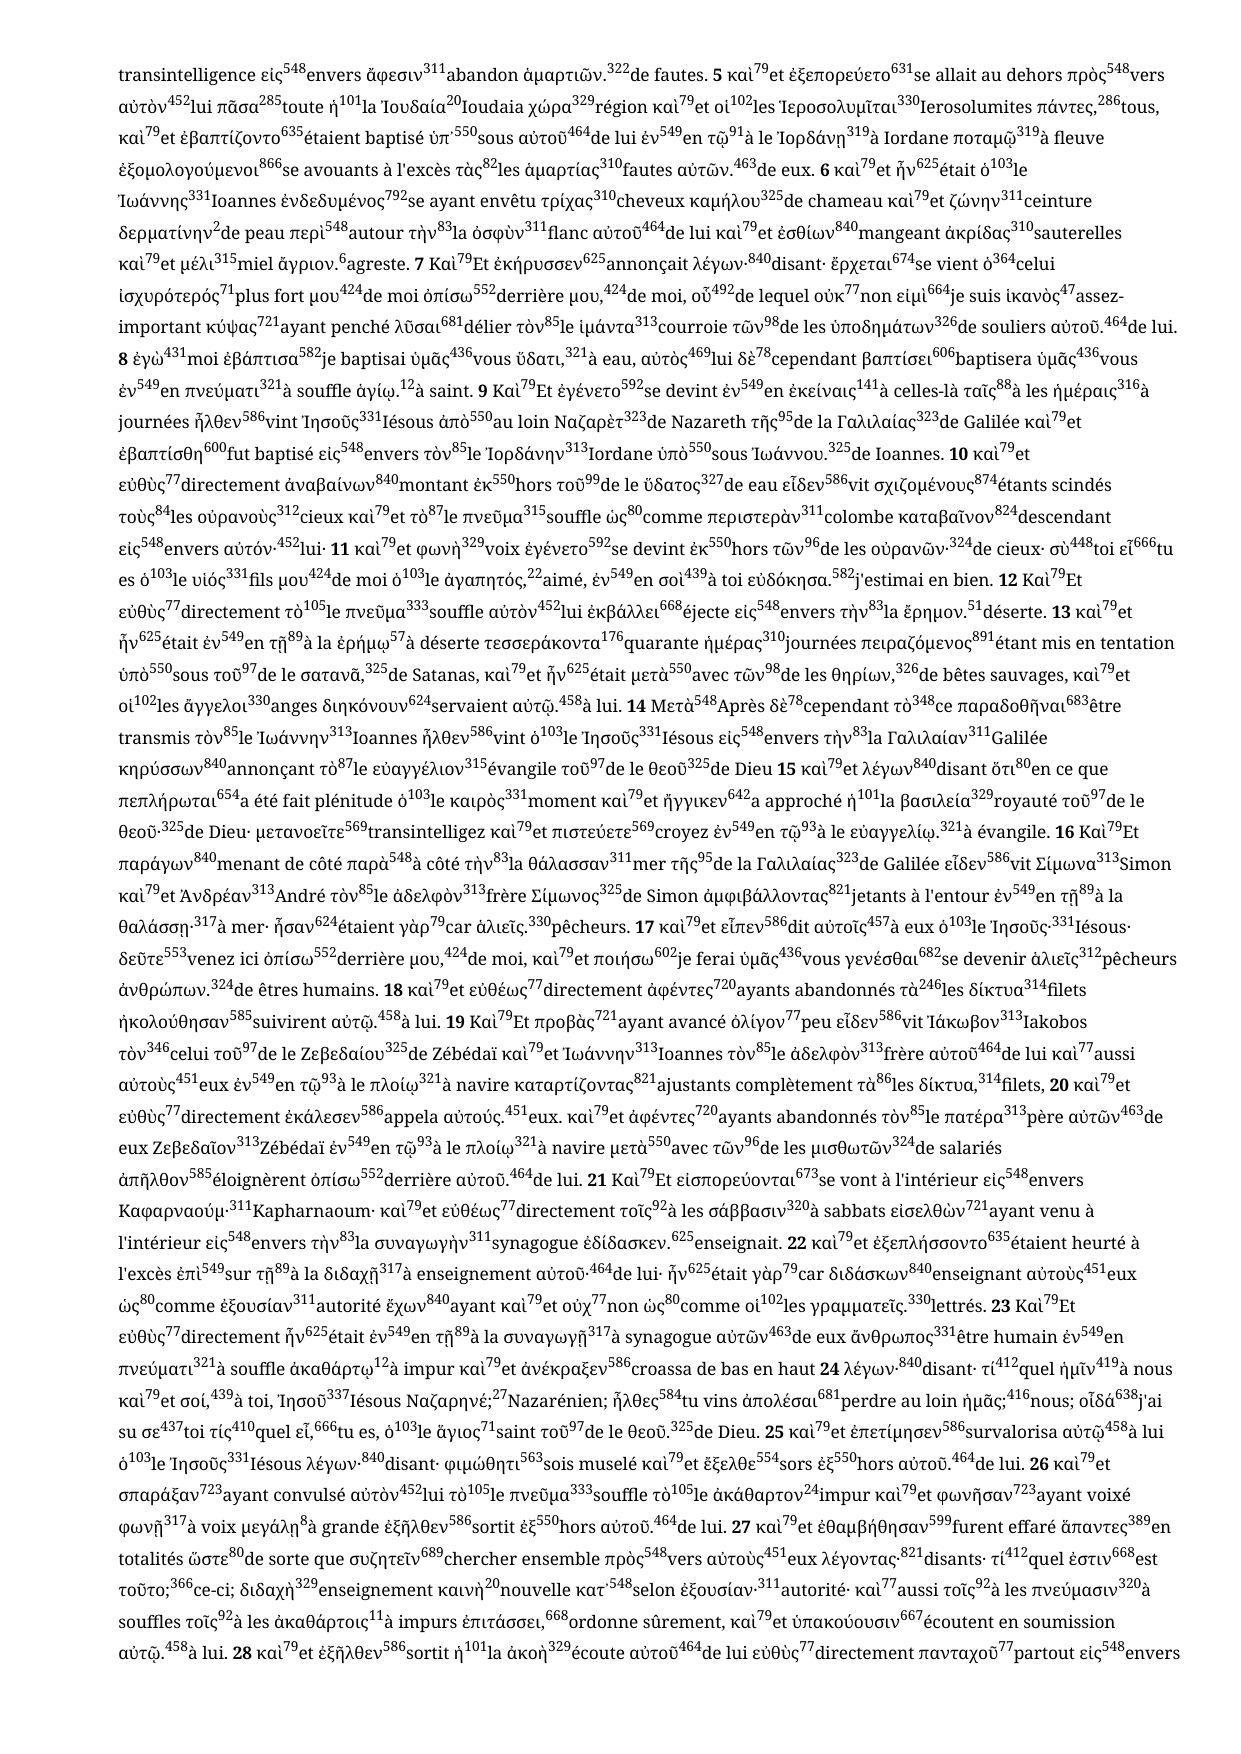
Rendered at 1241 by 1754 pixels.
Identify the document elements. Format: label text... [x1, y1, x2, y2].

text 1 Ἀρχὴ329Origine τοῦ99de le εὐαγγελίου327de évangile Ἰησοῦ325de Iésous Χριστοῦ325de Christ [υἱοῦ325[de fils θεοῦ].325de Dieu]. 2 Καθὼς77De haut en bas comme γέγραπται654a été graphé ἐν549en τῷ91à le Ἠσαΐᾳ319à Ésaïa τῷ91à le προφήτῃ·319à prophète· ἰδοὺ306voici ἀποστέλλω664j'envoie τὸν85le ἄγγελόν313ange μου424de moi πρὸ550d'avant προσώπου327de face σου,442de toi, ὃς498lequel κατασκευάσει606préparera de haut en bas τὴν83la ὁδόν311chemin σου·442de toi· 3 φωνὴ329voix βοῶντος834de beuglant ἐν549en τῇ89à la ἐρήμῳ·57à déserte· ἑτοιμάσατε553préparez τὴν83la ὁδὸν311chemin κυρίου,325de Maître, εὐθείας50directes ποιεῖτε569faites τὰς82les τρίβους310sentiers αὐτοῦ,464de lui, 4 ἐγένετο592se devint Ἰωάννης331Ioannes [ὁ]364[celui] βαπτίζων840baptisant ἐν549en τῇ89à la ἐρήμῳ57à déserte καὶ79et κηρύσσων840annonçant βάπτισμα315baptême μετανοίας323de transintelligence εἰς548envers ἄφεσιν311abandon ἁμαρτιῶν.322de fautes. 5 καὶ79et ἐξεπορεύετο631se allait au dehors πρὸς548vers αὐτὸν452lui πᾶσα285toute ἡ101la Ἰουδαία20Ioudaia χώρα329région καὶ79et οἱ102les Ἱεροσολυμῖται330Ierosolumites πάντες,286tous, καὶ79et ἐβαπτίζοντο635étaient baptisé ὑπ᾽550sous αὐτοῦ464de lui ἐν549en τῷ91à le Ἰορδάνῃ319à Iordane ποταμῷ319à fleuve ἐξομολογούμενοι866se avouants à l'excès τὰς82les ἁμαρτίας310fautes αὐτῶν.463de eux. 6 καὶ79et ἦν625était ὁ103le Ἰωάννης331Ioannes ἐνδεδυμένος792se ayant envêtu τρίχας310cheveux καμήλου325de chameau καὶ79et ζώνην311ceinture δερματίνην2de peau περὶ548autour τὴν83la ὀσφὺν311flanc αὐτοῦ464de lui καὶ79et ἐσθίων840mangeant ἀκρίδας310sauterelles καὶ79et μέλι315miel ἄγριον.6agreste. 7 Καὶ79Et ἐκήρυσσεν625annonçait λέγων·840disant· ἔρχεται674se vient ὁ364celui ἰσχυρότερός71plus fort μου424de moi ὀπίσω552derrière μου,424de moi, οὗ492de lequel οὐκ77non εἰμὶ664je suis ἱκανὸς47assez-important κύψας721ayant penché λῦσαι681délier τὸν85le ἱμάντα313courroie τῶν98de les ὑποδημάτων326de souliers αὐτοῦ.464de lui. 8 ἐγὼ431moi ἐβάπτισα582je baptisai ὑμᾶς436vous ὕδατι,321à eau, αὐτὸς469lui δὲ78cependant βαπτίσει606baptisera ὑμᾶς436vous ἐν549en πνεύματι321à souffle ἁγίῳ.12à saint. 9 Καὶ79Et ἐγένετο592se devint ἐν549en ἐκείναις141à celles-là ταῖς88à les ἡμέραις316à journées ἦλθεν586vint Ἰησοῦς331Iésous ἀπὸ550au loin Ναζαρὲτ323de Nazareth τῆς95de la Γαλιλαίας323de Galilée καὶ79et ἐβαπτίσθη600fut baptisé εἰς548envers τὸν85le Ἰορδάνην313Iordane ὑπὸ550sous Ἰωάννου.325de Ioannes. 10 καὶ79et εὐθὺς77directement ἀναβαίνων840montant ἐκ550hors τοῦ99de le ὕδατος327de eau εἶδεν586vit σχιζομένους874étants scindés τοὺς84les οὐρανοὺς312cieux καὶ79et τὸ87le πνεῦμα315souffle ὡς80comme περιστερὰν311colombe καταβαῖνον824descendant εἰς548envers αὐτόν·452lui· 11 καὶ79et φωνὴ329voix ἐγένετο592se devint ἐκ550hors τῶν96de les οὐρανῶν·324de cieux· σὺ448toi εἶ666tu es ὁ103le υἱός331fils μου424de moi ὁ103le ἀγαπητός,22aimé, ἐν549en σοὶ439à toi εὐδόκησα.582j'estimai en bien. 12 Καὶ79Et εὐθὺς77directement τὸ105le πνεῦμα333souffle αὐτὸν452lui ἐκβάλλει668éjecte εἰς548envers τὴν83la ἔρημον.51déserte. 13 καὶ79et ἦν625était ἐν549en τῇ89à la ἐρήμῳ57à déserte τεσσεράκοντα176quarante ἡμέρας310journées πειραζόμενος891étant mis en tentation ὑπὸ550sous τοῦ97de le σατανᾶ,325de Satanas, καὶ79et ἦν625était μετὰ550avec τῶν98de les θηρίων,326de bêtes sauvages, καὶ79et οἱ102les ἄγγελοι330anges διηκόνουν624servaient αὐτῷ.458à lui. 14 Μετὰ548Après δὲ78cependant τὸ348ce παραδοθῆναι683être transmis τὸν85le Ἰωάννην313Ioannes ἦλθεν586vint ὁ103le Ἰησοῦς331Iésous εἰς548envers τὴν83la Γαλιλαίαν311Galilée κηρύσσων840annonçant τὸ87le εὐαγγέλιον315évangile τοῦ97de le θεοῦ325de Dieu 15 καὶ79et λέγων840disant ὅτι80en ce que πεπλήρωται654a été fait plénitude ὁ103le καιρὸς331moment καὶ79et ἤγγικεν642a approché ἡ101la βασιλεία329royauté τοῦ97de le θεοῦ·325de Dieu· μετανοεῖτε569transintelligez καὶ79et πιστεύετε569croyez ἐν549en τῷ93à le εὐαγγελίῳ.321à évangile. 16 Καὶ79Et παράγων840menant de côté παρὰ548à côté τὴν83la θάλασσαν311mer τῆς95de la Γαλιλαίας323de Galilée εἶδεν586vit Σίμωνα313Simon καὶ79et Ἀνδρέαν313André τὸν85le ἀδελφὸν313frère Σίμωνος325de Simon ἀμφιβάλλοντας821jetants à l'entour ἐν549en τῇ89à la θαλάσσῃ·317à mer· ἦσαν624étaient γὰρ79car ἁλιεῖς.330pêcheurs. 17 καὶ79et εἶπεν586dit αὐτοῖς457à eux ὁ103le Ἰησοῦς·331Iésous· δεῦτε553venez ici ὀπίσω552derrière μου,424de moi, καὶ79et ποιήσω602je ferai ὑμᾶς436vous γενέσθαι682se devenir ἁλιεῖς312pêcheurs ἀνθρώπων.324de êtres humains. 18 καὶ79et εὐθέως77directement ἀφέντες720ayants abandonnés τὰ246les δίκτυα314filets ἠκολούθησαν585suivirent αὐτῷ.458à lui. 19 Καὶ79Et προβὰς721ayant avancé ὀλίγον77peu εἶδεν586vit Ἰάκωβον313Iakobos τὸν346celui τοῦ97de le Ζεβεδαίου325de Zébédaï καὶ79et Ἰωάννην313Ioannes τὸν85le ἀδελφὸν313frère αὐτοῦ464de lui καὶ77aussi αὐτοὺς451eux ἐν549en τῷ93à le πλοίῳ321à navire καταρτίζοντας821ajustants complètement τὰ86les δίκτυα,314filets, 20 καὶ79et εὐθὺς77directement ἐκάλεσεν586appela αὐτούς.451eux. καὶ79et ἀφέντες720ayants abandonnés τὸν85le πατέρα313père αὐτῶν463de eux Ζεβεδαῖον313Zébédaï ἐν549en τῷ93à le πλοίῳ321à navire μετὰ550avec τῶν96de les μισθωτῶν324de salariés ἀπῆλθον585éloignèrent ὀπίσω552derrière αὐτοῦ.464de lui. 21 Καὶ79Et εἰσπορεύονται673se vont à l'intérieur εἰς548envers Καφαρναούμ·311Kapharnaoum· καὶ79et εὐθέως77directement τοῖς92à les σάββασιν320à sabbats εἰσελθὼν721ayant venu à l'intérieur εἰς548envers τὴν83la συναγωγὴν311synagogue ἐδίδασκεν.625enseignait. 22 καὶ79et ἐξεπλήσσοντο635étaient heurté à l'excès ἐπὶ549sur τῇ89à la διδαχῇ317à enseignement αὐτοῦ·464de lui· ἦν625était γὰρ79car διδάσκων840enseignant αὐτοὺς451eux ὡς80comme ἐξουσίαν311autorité ἔχων840ayant καὶ79et οὐχ77non ὡς80comme οἱ102les γραμματεῖς.330lettrés. 23 Καὶ79Et εὐθὺς77directement ἦν625était ἐν549en τῇ89à la συναγωγῇ317à synagogue αὐτῶν463de eux ἄνθρωπος331être humain ἐν549en πνεύματι321à souffle ἀκαθάρτῳ12à impur καὶ79et ἀνέκραξεν586croassa de bas en haut 24 λέγων·840disant· τί412quel ἡμῖν419à nous καὶ79et σοί,439à toi, Ἰησοῦ337Iésous Ναζαρηνέ;27Nazarénien; ἦλθες584tu vins ἀπολέσαι681perdre au loin ἡμᾶς;416nous; οἶδά638j'ai su σε437toi τίς410quel εἶ,666tu es, ὁ103le ἅγιος71saint τοῦ97de le θεοῦ.325de Dieu. 25 καὶ79et ἐπετίμησεν586survalorisa αὐτῷ458à lui ὁ103le Ἰησοῦς331Iésous λέγων·840disant· φιμώθητι563sois muselé καὶ79et ἔξελθε554sors ἐξ550hors αὐτοῦ.464de lui. 26 καὶ79et σπαράξαν723ayant convulsé αὐτὸν452lui τὸ105le πνεῦμα333souffle τὸ105le ἀκάθαρτον24impur καὶ79et φωνῆσαν723ayant voixé φωνῇ317à voix μεγάλῃ8à grande ἐξῆλθεν586sortit ἐξ550hors αὐτοῦ.464de lui. 27 καὶ79et ἐθαμβήθησαν599furent effaré ἅπαντες389en totalités ὥστε80de sorte que συζητεῖν689chercher ensemble πρὸς548vers αὐτοὺς451eux λέγοντας·821disants· τί412quel ἐστιν668est τοῦτο;366ce-ci; διδαχὴ329enseignement καινὴ20nouvelle κατ᾽548selon ἐξουσίαν·311autorité· καὶ77aussi τοῖς92à les πνεύμασιν320à souffles τοῖς92à les ἀκαθάρτοις11à impurs ἐπιτάσσει,668ordonne sûrement, καὶ79et ὑπακούουσιν667écoutent en soumission αὐτῷ.458à lui. 28 καὶ79et ἐξῆλθεν586sortit ἡ101la ἀκοὴ329écoute αὐτοῦ464de lui εὐθὺς77directement πανταχοῦ77partout εἰς548envers ὅλην267toute entière τὴν83la περίχωρον51région alentour τῆς95de la Γαλιλαίας.323de Galilée. 29 Καὶ79Et εὐθὺς77directement ἐκ550hors τῆς95de la συναγωγῆς323de synagogue ἐξελθόντες720ayants sortis ἦλθον585vinrent εἰς548envers τὴν83la οἰκίαν311maison d'habitation Σίμωνος325de Simon καὶ79et Ἀνδρέου325de André μετὰ550avec Ἰακώβου325de Iakobos καὶ79et Ἰωάννου.325de Ioannes. 30 ἡ101la δὲ78cependant πενθερὰ329belle-mère Σίμωνος325de Simon κατέκειτο631se couchait de haut en bas πυρέσσουσα,838enfiévrante, καὶ79et εὐθὺς77directement λέγουσιν667disent αὐτῷ458à lui περὶ550autour αὐτῆς.462de elle. 31 καὶ79et προσελθὼν721ayant venu vers ἤγειρεν586éveilla αὐτὴν450elle κρατήσας721ayant saisi avec force τῆς255de la χειρός·323de main· καὶ79et ἀφῆκεν586abandonna αὐτὴν450elle ὁ103le πυρετός,331fièvre, καὶ79et διηκόνει625servait αὐτοῖς.457à eux. 32 Ὀψίας63de Tardive δὲ78cependant γενομένης,732de se ayante devenue, ὅτε77lorsque ἔδυ586plongea ὁ103le ἥλιος,331soleil, ἔφερον624portaient πρὸς548vers αὐτὸν452lui πάντας268tous τοὺς345ceux κακῶς77malicieusement ἔχοντας821ayants καὶ79et τοὺς345ceux δαιμονιζομένους·874étants démonisés· 33 καὶ79et ἦν625était ὅλη285toute entière ἡ101la πόλις329cité ἐπισυνηγμένη811ayante étée rassemblée πρὸς548vers τὴν83la θύραν.311porte. 34 καὶ79et ἐθεράπευσεν586soigna πολλοὺς372nombreux κακῶς77malicieusement ἔχοντας821ayants ποικίλαις7à diverses νόσοις316à maladies καὶ79et δαιμόνια314démons πολλὰ270nombreux ἐξέβαλεν586éjecta καὶ79et οὐκ77non ἤφιεν625abandonnait λαλεῖν689bavarder τὰ86les δαιμόνια,314démons, ὅτι80en ce que ᾔδεισαν658avaient su αὐτόν.452lui. 35 Καὶ79Et πρωῒ77matinalement ἔννυχα77nuitamment λίαν77extrêmement ἀναστὰς721ayant redressé ἐξῆλθεν586sortit καὶ79et ἀπῆλθεν586éloigna εἰς548envers ἔρημον4désert τόπον313lieu κἀκεῖ77et là προσηύχετο.631se priait. 36 καὶ79et κατεδίωξεν586poursuivit de haut en bas αὐτὸν452lui Σίμων331Simon καὶ79et οἱ363ceux μετ᾽550avec αὐτοῦ,464de lui, 37 καὶ79et εὗρον585trouvèrent αὐτὸν452lui καὶ79et λέγουσιν667disent αὐτῷ458à lui ὅτι80en ce que πάντες389tous ζητοῦσίν667cherchent σε.437toi. 38 καὶ79et λέγει668dit αὐτοῖς·457à eux· ἄγωμεν916que nous conduisions ἀλλαχοῦ77ailleurs εἰς548envers τὰς82les ἐχομένας846se ayantes κωμοπόλεις,310bourgades, ἵνα80afin que καὶ77aussi ἐκεῖ77là κηρύξω·895que j'annonce· εἰς548envers τοῦτο348ce-ci γὰρ79car ἐξῆλθον.582je sortis. 39 Καὶ79Et ἦλθεν586vint κηρύσσων840annonçant εἰς548envers τὰς82les συναγωγὰς310synagogues αὐτῶν463de eux εἰς548envers ὅλην267toute entière τὴν83la Γαλιλαίαν311Galilée καὶ79et τὰ86les δαιμόνια314démons ἐκβάλλων.840éjectant. 40 Καὶ79Et ἔρχεται674se vient πρὸς548vers αὐτὸν452lui λεπρὸς71lépreux παρακαλῶν840appelant à côté αὐτὸν452lui [καὶ79[et γονυπετῶν]840agenouillant] καὶ79et λέγων840disant αὐτῷ458à lui ὅτι80en ce que ἐὰν80si le cas échéant θέλῃς919que tu veuilles δύνασαί672tu te peux με417moi καθαρίσαι.681purifier. 41 καὶ79et σπλαγχνισθεὶς760ayant été remué aux entrailles ἐκτείνας721ayant étendu τὴν83la χεῖρα311main αὐτοῦ464de lui ἥψατο592se toucha καὶ79et λέγει668dit αὐτῷ·458à lui· θέλω,664je veux, καθαρίσθητι·563sois purifié· 42 καὶ79et εὐθὺς77directement ἀπῆλθεν586éloigna ἀπ᾽550au loin αὐτοῦ464de lui ἡ101la λέπρα,329lèpre, καὶ79et ἐκαθερίσθη.600fut purifié. 43 καὶ79et ἐμβριμησάμενος740se ayant irrité dans αὐτῷ458à lui εὐθὺς77directement ἐξέβαλεν586éjecta αὐτὸν452lui 44 καὶ79et λέγει668dit αὐτῷ·458à lui· ὅρα570vois μηδενὶ378à ne pas un μηδὲν375ne pas un εἴπῃς,897que tu dises, ἀλλ᾽79mais ὕπαγε570dirige en arrière σεαυτὸν516toi-même δεῖξον554montre τῷ91à le ἱερεῖ319à sacrificateur καὶ79et προσένεγκε554apporte περὶ550autour τοῦ97de le καθαρισμοῦ325de purification σου442de toi ἃ481lesquels προσέταξεν586ordonnança auprès Μωϋσῆς,331Môusês, εἰς548envers μαρτύριον315témoignage αὐτοῖς.457à eux. 45 Ὁ469Celui δὲ78cependant ἐξελθὼν721ayant sorti ἤρξατο592se origina κηρύσσειν689annoncer πολλὰ374nombreux καὶ79et διαφημίζειν689divulguer τὸν85le λόγον,313discours, ὥστε80de sorte que μηκέτι77ne pas plus αὐτὸν452lui δύνασθαι690se pouvoir φανερῶς77visiblement εἰς548envers πόλιν311cité εἰσελθεῖν,681venir à l'intérieur, ἀλλ᾽79mais ἔξω77au-dehors ἐπ᾽549sur ἐρήμοις9à déserts τόποις318à lieux ἦν·625était· καὶ79et ἤρχοντο630se venaient πρὸς548vers αὐτὸν452lui πάντοθεν.77en toutes parts. [118, 59, 1181, 1665]
